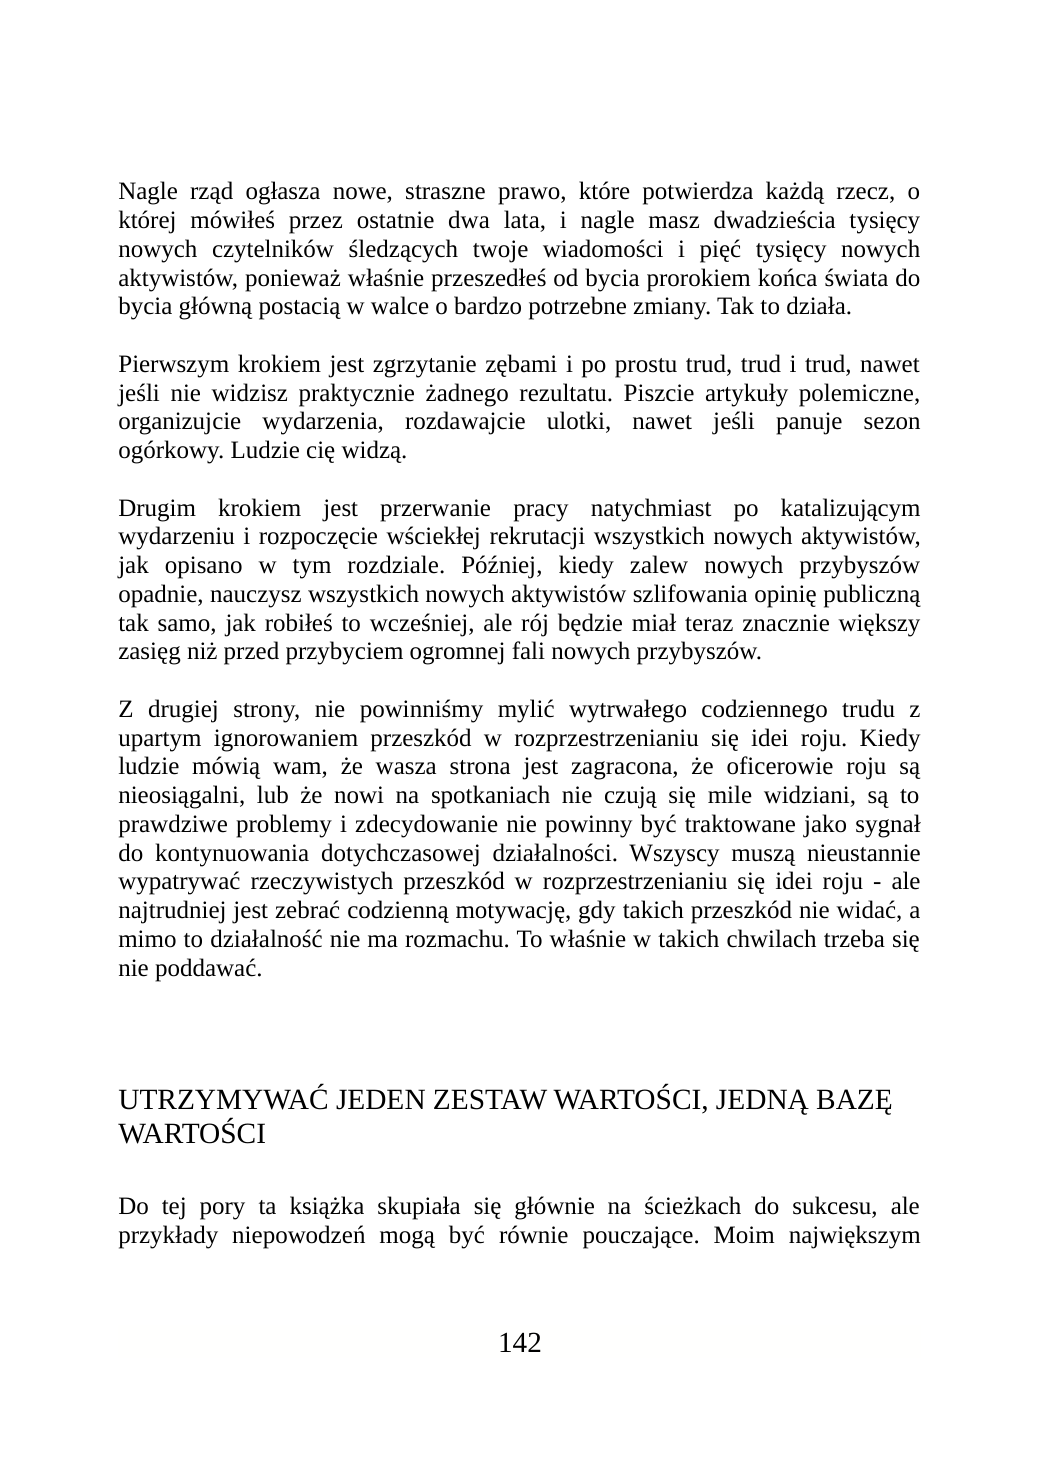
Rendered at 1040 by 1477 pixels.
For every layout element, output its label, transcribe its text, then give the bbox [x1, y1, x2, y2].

text Z drugiej strony, nie powinniśmy mylić wytrwałego codziennego trudu z upartym ignorowaniem przeszkód w rozprzestrzenianiu się idei roju. Kiedy ludzie mówią wam, że wasza strona jest zagracona, że oficerowie roju są nieosiągalni, lub że nowi na spotkaniach nie czują się mile widziani, są to prawdziwe problemy i zdecydowanie nie powinny być traktowane jako sygnał do kontynuowania dotychczasowej działalności. Wszyscy muszą nieustannie wypatrywać rzeczywistych przeszkód w rozprzestrzenianiu się idei roju - ale najtrudniej jest zebrać codzienną motywację, gdy takich przeszkód nie widać, a mimo to działalność nie ma rozmachu. To właśnie w takich chwilach trzeba się nie poddawać. [118, 694, 921, 981]
text Do tej pory ta książka skupiała się głównie na ścieżkach do sukcesu, ale przykłady niepowodzeń mogą być równie pouczające. Moim największym [118, 1191, 921, 1248]
subtitle UTRZYMYWAĆ JEDEN ZESTAW WARTOŚCI, JEDNĄ BAZĘ WARTOŚCI [118, 1082, 921, 1150]
text Pierwszym krokiem jest zgrzytanie zębami i po prostu trud, trud i trud, nawet jeśli nie widzisz praktycznie żadnego rezultatu. Piszcie artykuły polemiczne, organizujcie wydarzenia, rozdawajcie ulotki, nawet jeśli panuje sezon ogórkowy. Ludzie cię widzą. [118, 349, 921, 464]
text Drugim krokiem jest przerwanie pracy natychmiast po katalizującym wydarzeniu i rozpoczęcie wściekłej rekrutacji wszystkich nowych aktywistów, jak opisano w tym rozdziale. Później, kiedy zalew nowych przybyszów opadnie, nauczysz wszystkich nowych aktywistów szlifowania opinię publiczną tak samo, jak robiłeś to wcześniej, ale rój będzie miał teraz znacznie większy zasięg niż przed przybyciem ogromnej fali nowych przybyszów. [118, 493, 921, 665]
text Nagle rząd ogłasza nowe, straszne prawo, które potwierdza każdą rzecz, o której mówiłeś przez ostatnie dwa lata, i nagle masz dwadzieścia tysięcy nowych czytelników śledzących twoje wiadomości i pięć tysięcy nowych aktywistów, ponieważ właśnie przeszedłeś od bycia prorokiem końca świata do bycia główną postacią w walce o bardzo potrzebne zmiany. Tak to działa. [118, 176, 921, 320]
